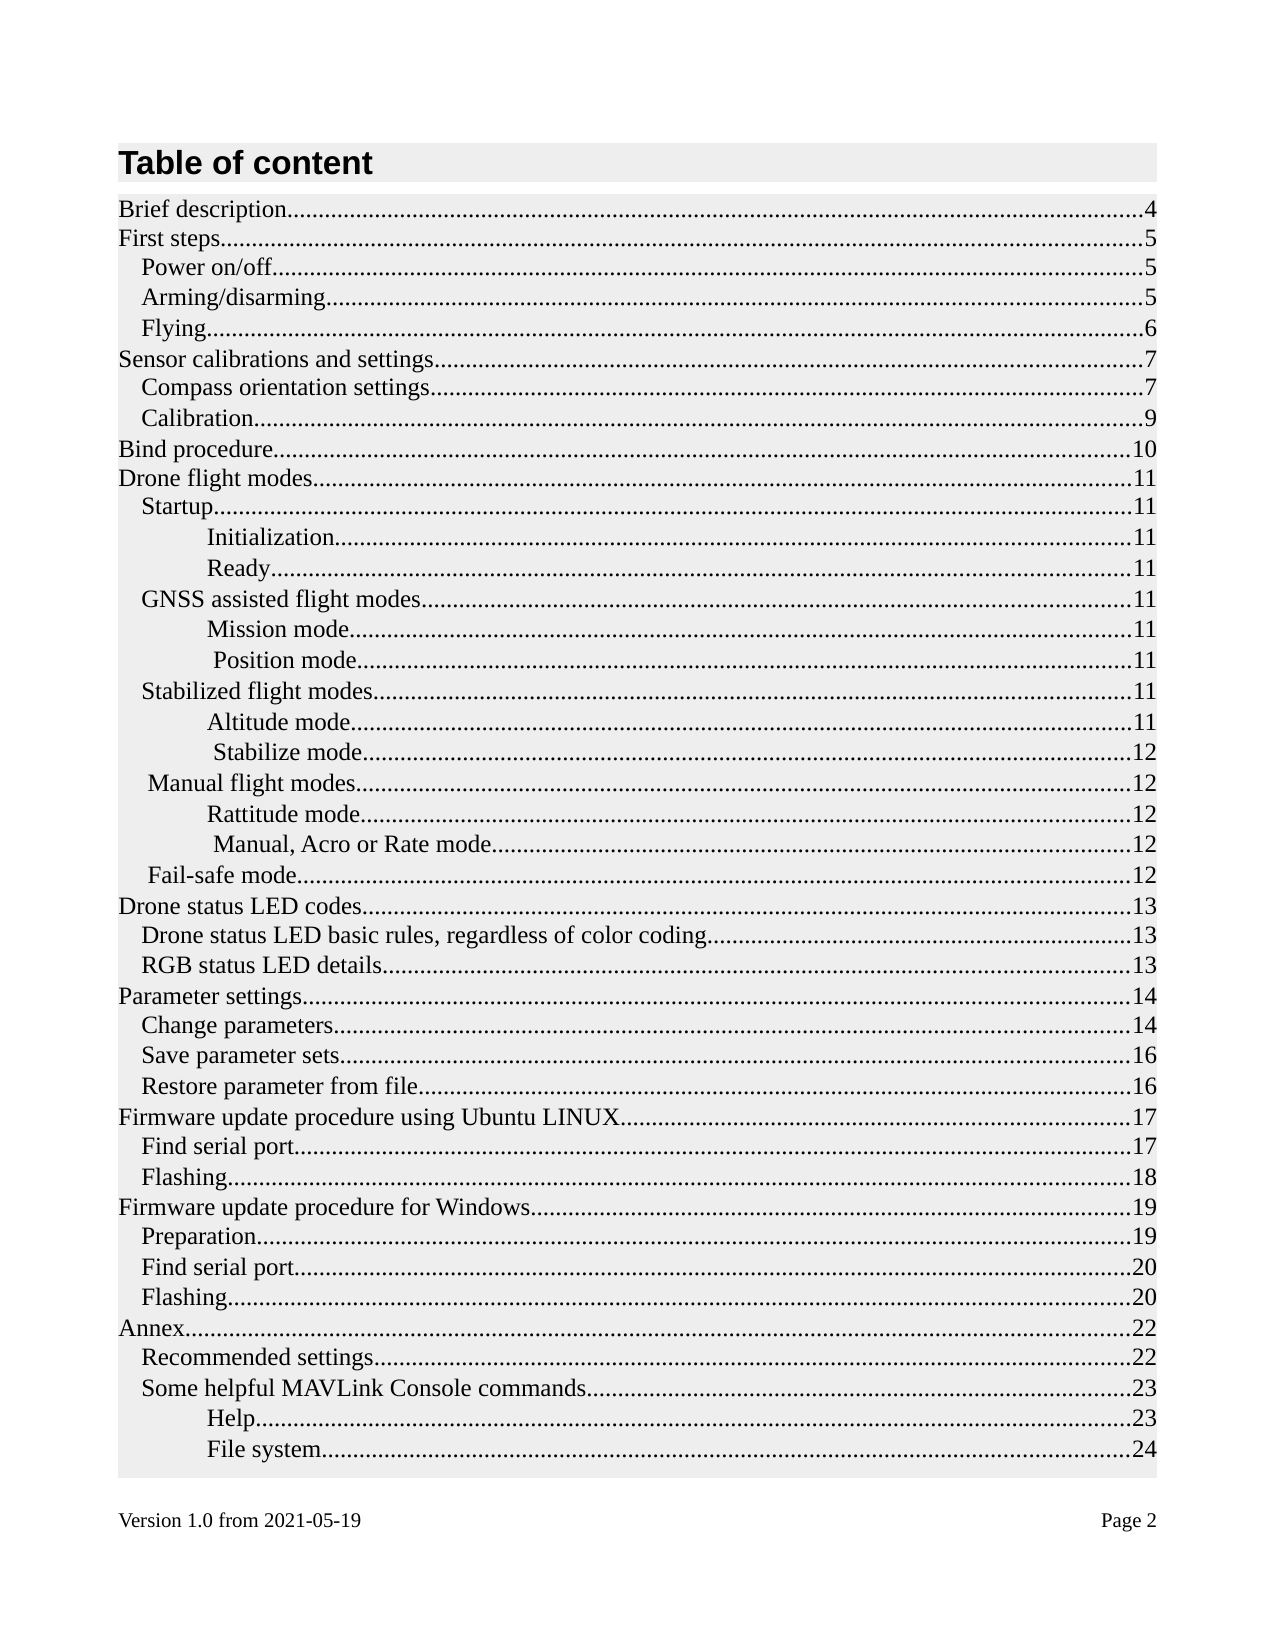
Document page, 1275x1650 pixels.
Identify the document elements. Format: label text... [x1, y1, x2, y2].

text GNSS assisted flight modes 11 [141, 584, 1157, 612]
text Position mode 11 [207, 645, 1157, 674]
text Save parameter sets 16 [141, 1041, 1157, 1069]
text Restore parameter from file 16 [141, 1071, 1157, 1100]
text Initialization 11 [207, 522, 1157, 551]
text Help 23 [207, 1403, 1157, 1432]
text Brief description 4 [118, 194, 1157, 223]
text Change parameters 14 [141, 1010, 1157, 1039]
text Stabilize mode 12 [207, 737, 1157, 766]
text Recommended settings 22 [141, 1342, 1157, 1371]
text Rattitude mode 12 [207, 799, 1157, 827]
text Arming/disarming 5 [141, 282, 1157, 311]
text Startup 11 [141, 491, 1157, 520]
text Fail-safe mode 12 [141, 860, 1157, 889]
text Firmware update procedure using Ubuntu LINUX 17 [118, 1102, 1157, 1131]
text Sensor calibrations and settings 7 [118, 344, 1157, 372]
text Altitude mode 11 [207, 707, 1157, 735]
text Find serial port 20 [141, 1252, 1157, 1281]
text Drone status LED basic rules, regardless of color coding 13 [141, 920, 1157, 948]
text Find serial port 17 [141, 1131, 1157, 1159]
text Flashing 18 [141, 1162, 1157, 1190]
text Calibration 9 [141, 403, 1157, 432]
text Bind procedure 10 [118, 434, 1157, 463]
text Drone flight modes 11 [118, 463, 1157, 491]
text Flashing 20 [141, 1282, 1157, 1311]
text Flying 6 [141, 313, 1157, 342]
text Stabilized flight modes 11 [141, 676, 1157, 704]
text Some helpful MAVLink Console commands 23 [141, 1373, 1157, 1401]
text Mission mode 11 [207, 614, 1157, 643]
text RGB status LED details 13 [141, 950, 1157, 979]
text Parameter settings 14 [118, 981, 1157, 1010]
text Drone status LED codes 13 [118, 891, 1157, 920]
text Firmware update procedure for Windows 19 [118, 1192, 1157, 1221]
text Manual, Acro or Rate mode 12 [207, 829, 1157, 858]
text First steps 5 [118, 223, 1157, 252]
text Manual flight modes 12 [141, 768, 1157, 797]
text Annex 22 [118, 1313, 1157, 1342]
text Preparation 19 [141, 1221, 1157, 1250]
text File system 24 [207, 1434, 1157, 1463]
text Power on/off 5 [141, 252, 1157, 280]
text Compass orientation settings 7 [141, 372, 1157, 401]
text Ready 11 [207, 553, 1157, 582]
subtitle Table of content [118, 143, 1157, 182]
